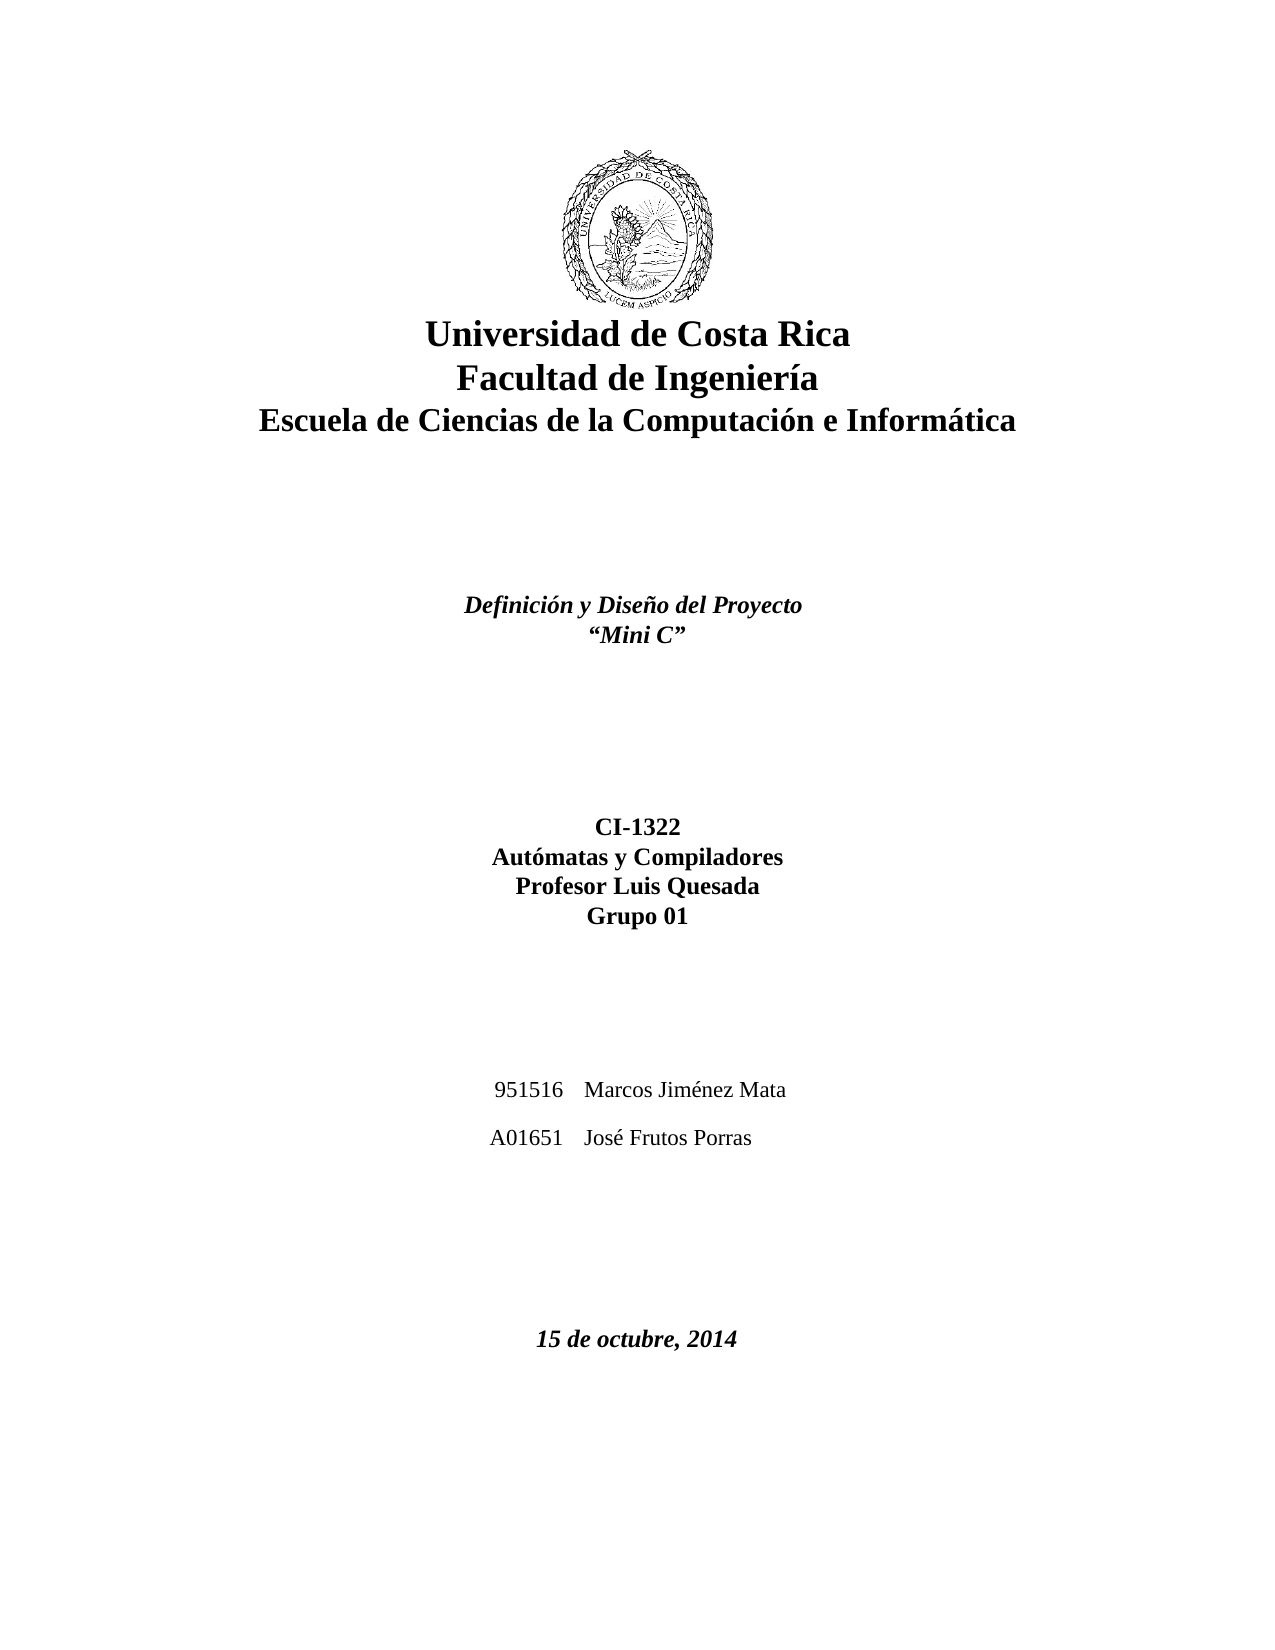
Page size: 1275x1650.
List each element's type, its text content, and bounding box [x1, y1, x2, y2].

text CI-1322 [150, 813, 1125, 840]
text Autómatas y Compiladores [150, 843, 1125, 870]
text 15 de octubre, 2014 [150, 1326, 1125, 1353]
text Facultad de Ingeniería [150, 357, 1125, 399]
text Definición y Diseño del Proyecto [150, 591, 1125, 618]
text Escuela de Ciencias de la Computación e Informática [150, 402, 1125, 439]
text Profesor Luis Quesada [150, 872, 1125, 900]
text “Mini C” [150, 621, 1125, 648]
table_cell José Frutos Porras [575, 1115, 805, 1161]
table_header Marcos Jiménez Mata [575, 1067, 805, 1113]
text Grupo 01 [150, 902, 1125, 930]
table_header 951516 [470, 1067, 573, 1113]
table_cell A01651 [470, 1115, 573, 1161]
text Universidad de Costa Rica [150, 313, 1125, 354]
picture [561, 150, 714, 311]
